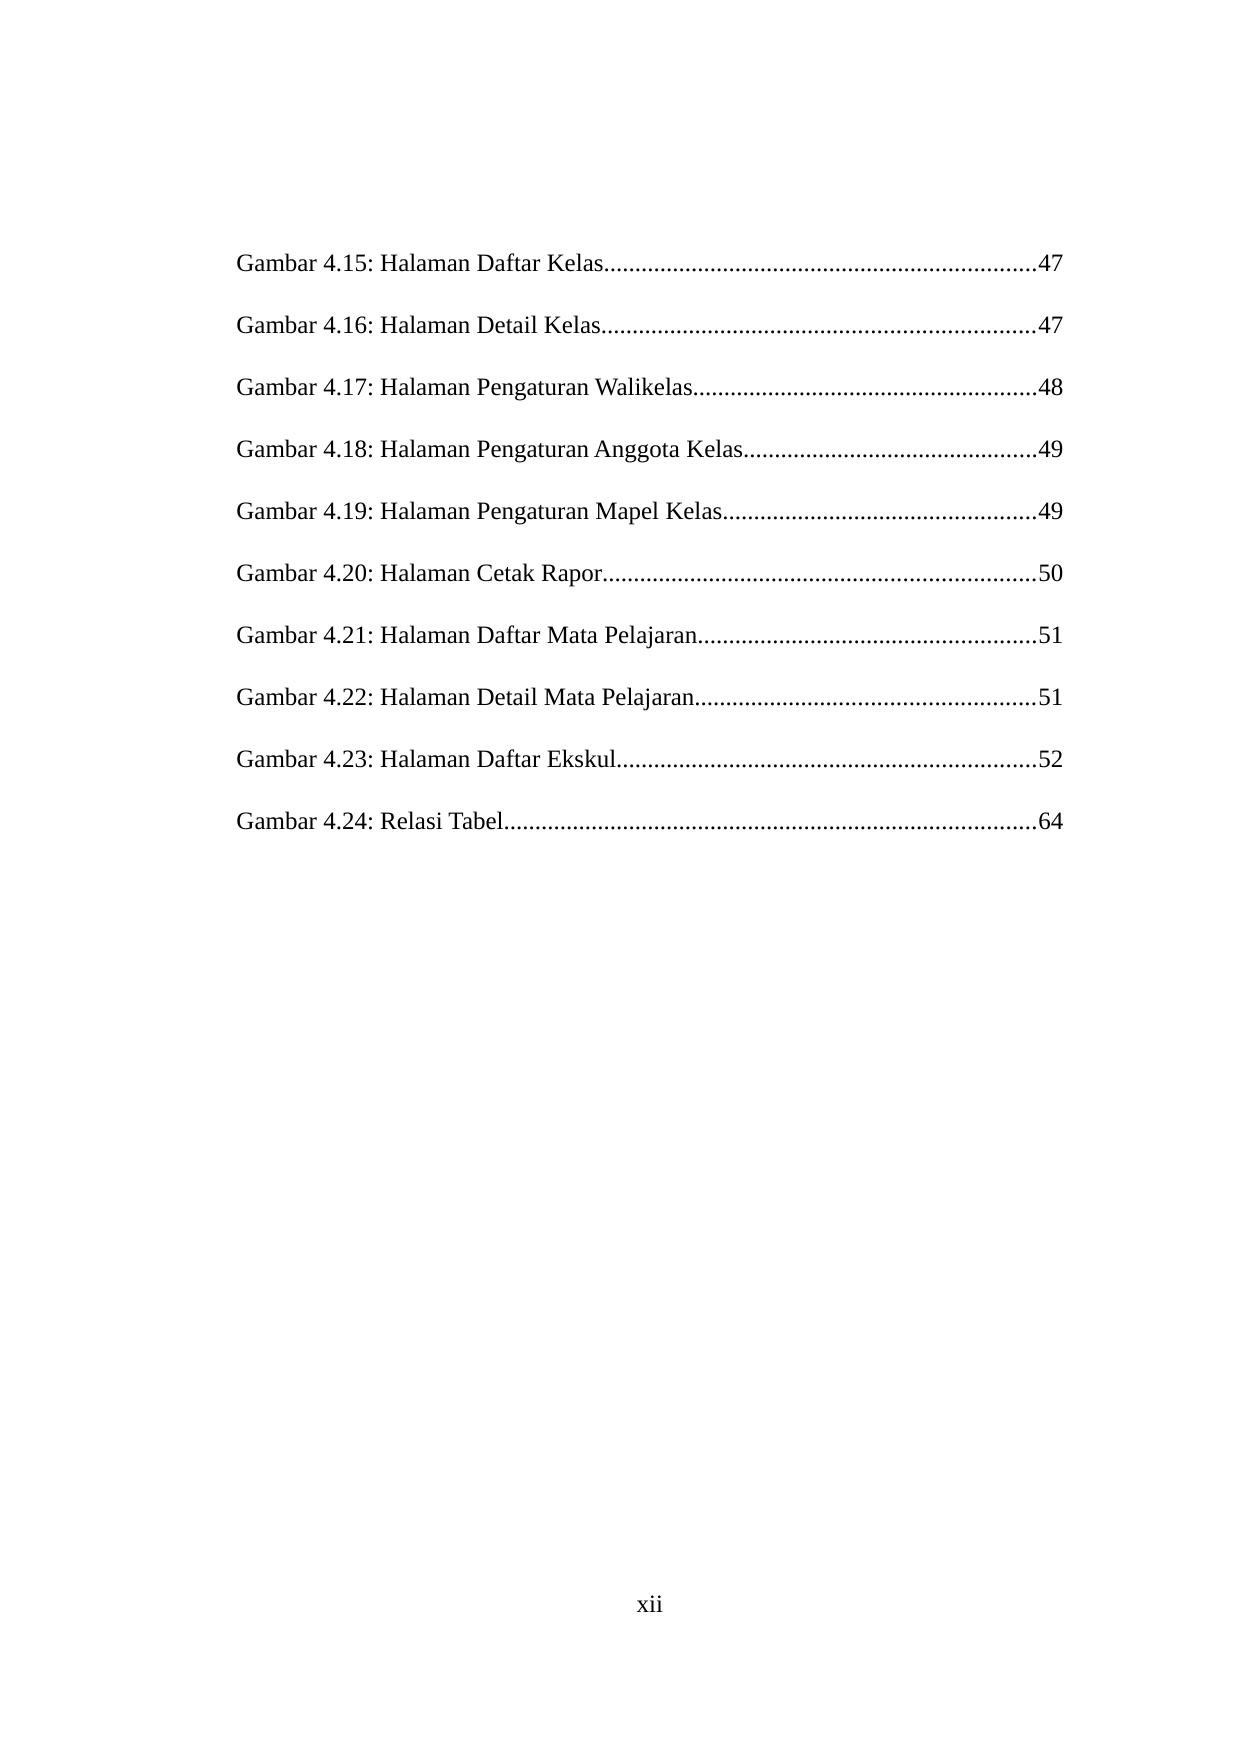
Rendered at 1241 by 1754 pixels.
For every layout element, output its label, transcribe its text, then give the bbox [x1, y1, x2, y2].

text Gambar 4.20: Halaman Cetak Rapor 50 [236, 546, 1063, 590]
text Gambar 4.24: Relasi Tabel 64 [236, 794, 1063, 838]
text Gambar 4.21: Halaman Daftar Mata Pelajaran 51 [236, 608, 1063, 652]
text Gambar 4.16: Halaman Detail Kelas 47 [236, 298, 1063, 342]
text Gambar 4.23: Halaman Daftar Ekskul 52 [236, 732, 1063, 776]
text Gambar 4.17: Halaman Pengaturan Walikelas 48 [236, 360, 1063, 404]
text Gambar 4.15: Halaman Daftar Kelas 47 [236, 236, 1063, 281]
text Gambar 4.18: Halaman Pengaturan Anggota Kelas 49 [236, 422, 1063, 466]
text Gambar 4.19: Halaman Pengaturan Mapel Kelas 49 [236, 484, 1063, 528]
text Gambar 4.22: Halaman Detail Mata Pelajaran 51 [236, 670, 1063, 714]
